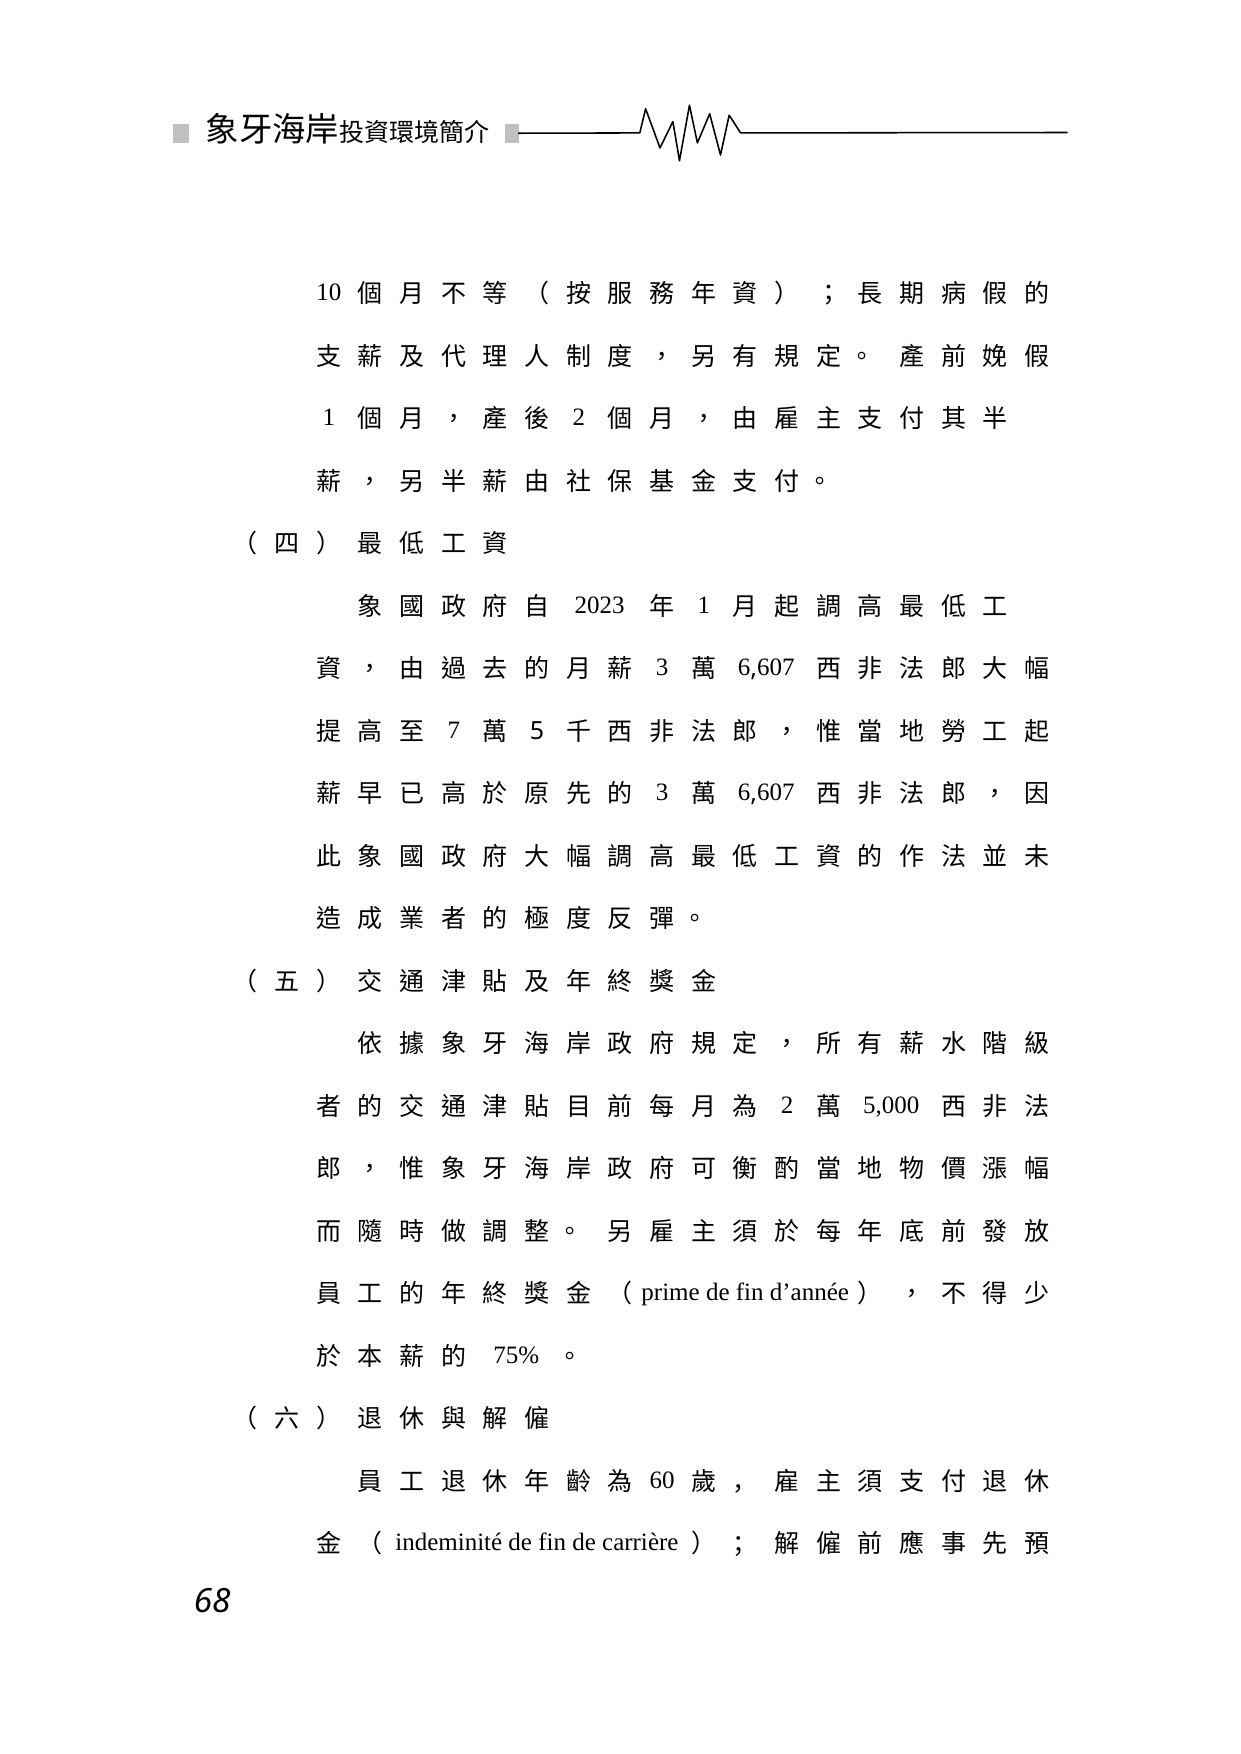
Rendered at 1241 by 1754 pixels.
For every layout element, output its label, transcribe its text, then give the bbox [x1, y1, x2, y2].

text （六）退休與解僱 [207, 1375, 1058, 1438]
text 依據象牙海岸政府規定，所有薪水階級者的交通津貼目前每月為2萬5,000西非法郎，惟象牙海岸政府可衡酌當地物價漲幅而隨時做調整。另雇主須於每年底前發放員工的年終獎金（prime de fin d’année），不得少於本薪的75%。 [281, 1000, 1058, 1375]
text （五）交通津貼及年終獎金 [207, 938, 1058, 1000]
text 象國政府自2023年1月起調高最低工資，由過去的月薪3萬6,607西非法郎大幅提高至7萬5千西非法郎，惟當地勞工起薪早已高於原先的3萬6,607西非法郎，因此象國政府大幅調高最低工資的作法並未造成業者的極度反彈。 [281, 563, 1058, 938]
text （四）最低工資 [207, 500, 1058, 563]
text 員工退休年齡為60歲，雇主須支付退休金（indeminité de fin de carrière）；解僱前應事先預 [281, 1438, 1058, 1563]
text 10個月不等（按服務年資）；長期病假的支薪及代理人制度，另有規定。產前娩假1個月，產後2個月，由雇主支付其半薪，另半薪由社保基金支付。 [281, 250, 1058, 500]
